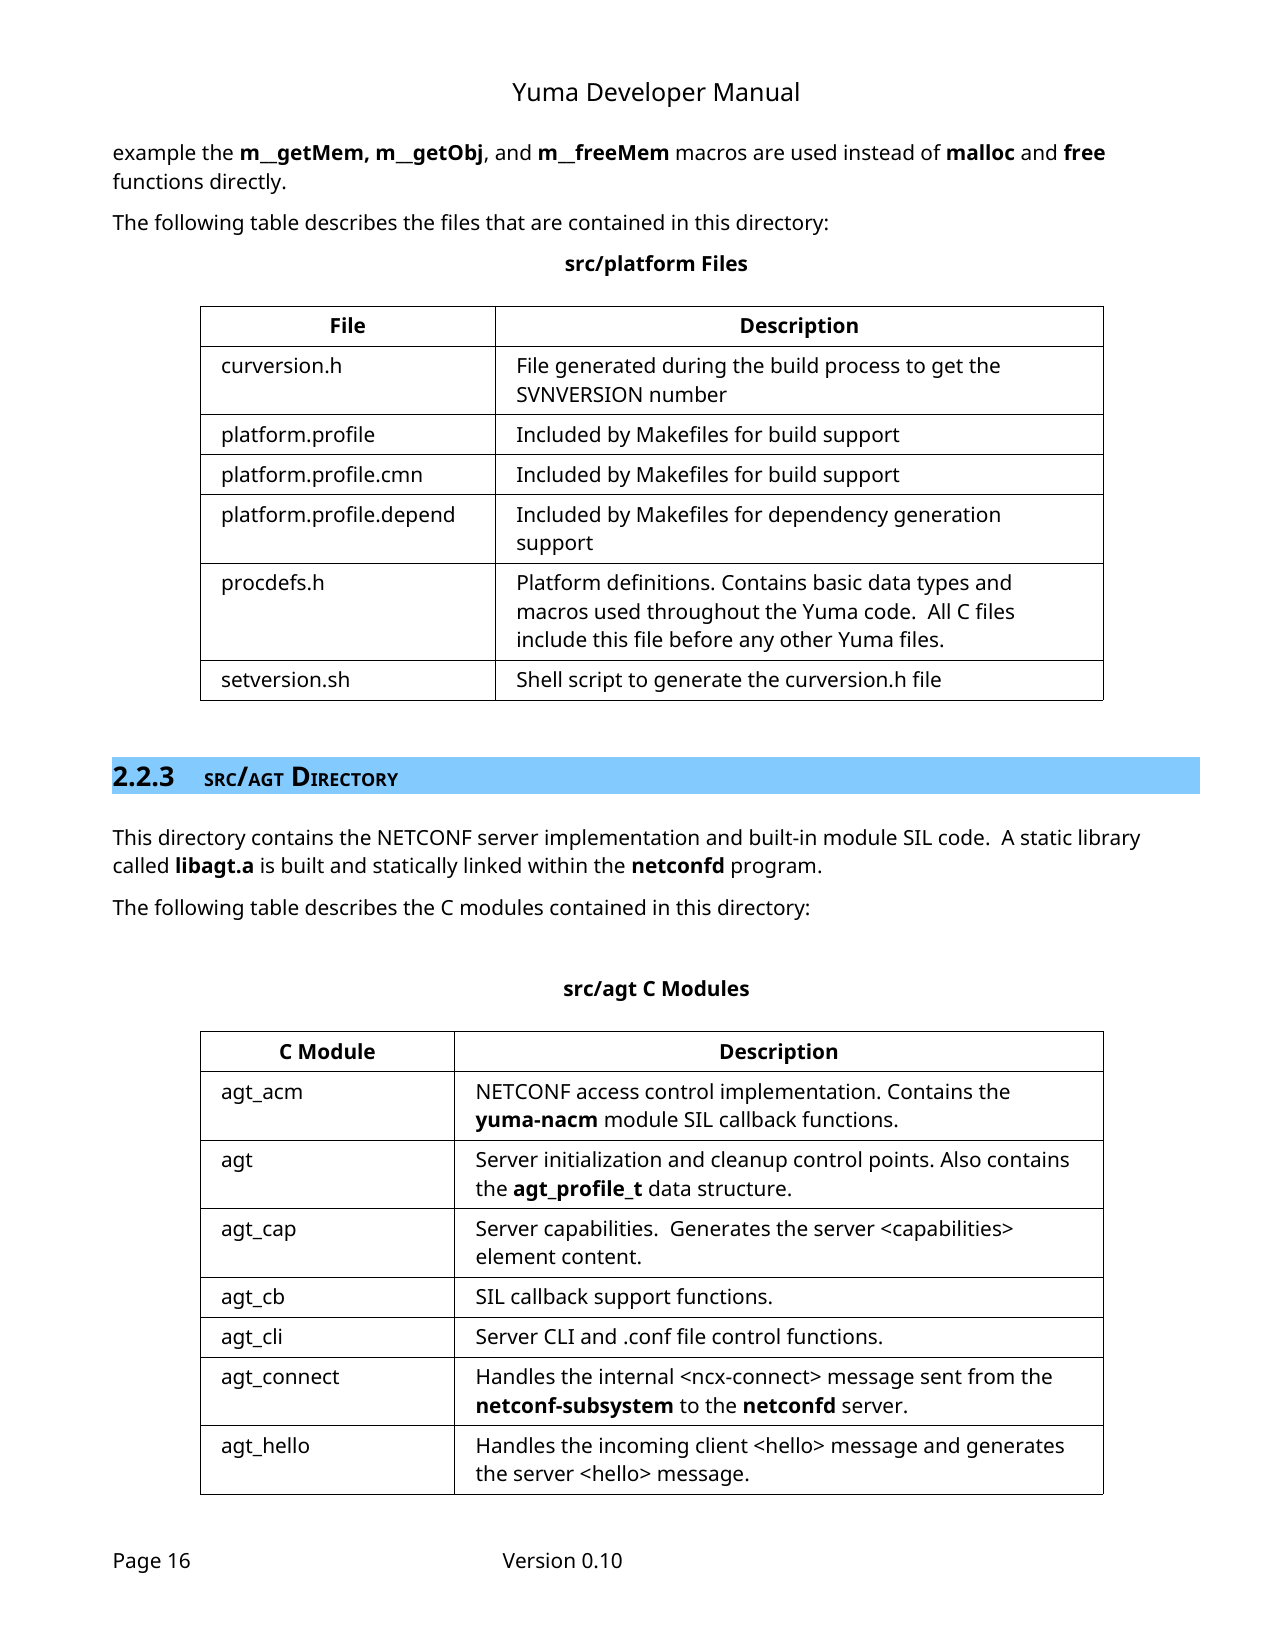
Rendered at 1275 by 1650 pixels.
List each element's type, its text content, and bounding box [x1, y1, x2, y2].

text The following table describes the files that are contained in this directory: [112, 208, 1200, 236]
table_cell agt_hello [201, 1426, 454, 1493]
table_cell Handles the internal <ncx-connect> message sent from the netconf-subsystem to the netconfd server. [455, 1358, 1103, 1425]
table_cell Included by Makefiles for dependency generation support [496, 495, 1103, 563]
table_cell Included by Makefiles for build support [496, 415, 1103, 454]
table_cell Handles the incoming client <hello> message and generates the server <hello> message. [455, 1426, 1103, 1493]
text This directory contains the NETCONF server implementation and built-in module SIL code. A static library called libagt.a is built and statically linked within the netconfd program. [112, 823, 1200, 880]
table_cell agt_connect [201, 1358, 454, 1425]
table_cell agt [201, 1141, 454, 1208]
table_cell agt_cap [201, 1209, 454, 1277]
table_cell SIL callback support functions. [455, 1278, 1103, 1317]
table_cell Shell script to generate the curversion.h file [496, 661, 1103, 699]
table_header Description [496, 307, 1103, 346]
table_cell platform.profile [201, 415, 495, 454]
table_header Description [455, 1032, 1103, 1071]
table_cell Platform definitions. Contains basic data types and macros used throughout the Yuma code. All C files include this file before any other Yuma files. [496, 564, 1103, 659]
text The following table describes the C modules contained in this directory: [112, 893, 1200, 921]
table_cell setversion.sh [201, 661, 495, 699]
table_cell Included by Makefiles for build support [496, 455, 1103, 494]
table_cell curversion.h [201, 347, 495, 414]
table_cell NETCONF access control implementation. Contains the yuma-nacm module SIL callback functions. [455, 1072, 1103, 1140]
table_cell Server CLI and .conf file control functions. [455, 1318, 1103, 1357]
table_cell agt_cli [201, 1318, 454, 1357]
table_cell File generated during the build process to get the SVNVERSION number [496, 347, 1103, 414]
subtitle src/agt Directory [112, 757, 1200, 794]
table_cell Server capabilities. Generates the server <capabilities> element content. [455, 1209, 1103, 1277]
table_header C Module [201, 1032, 454, 1071]
table_cell platform.profile.depend [201, 495, 495, 563]
table_header File [201, 307, 495, 346]
table_cell Server initialization and cleanup control points. Also contains the agt_profile_t data structure. [455, 1141, 1103, 1208]
table_cell agt_cb [201, 1278, 454, 1317]
table_cell procdefs.h [201, 564, 495, 659]
subtitle src/agt C Modules [127, 974, 1185, 1003]
table_cell platform.profile.cmn [201, 455, 495, 494]
text example the m__getMem, m__getObj, and m__freeMem macros are used instead of malloc and free functions directly. [112, 138, 1200, 195]
subtitle src/platform Files [127, 249, 1185, 277]
table_cell agt_acm [201, 1072, 454, 1140]
